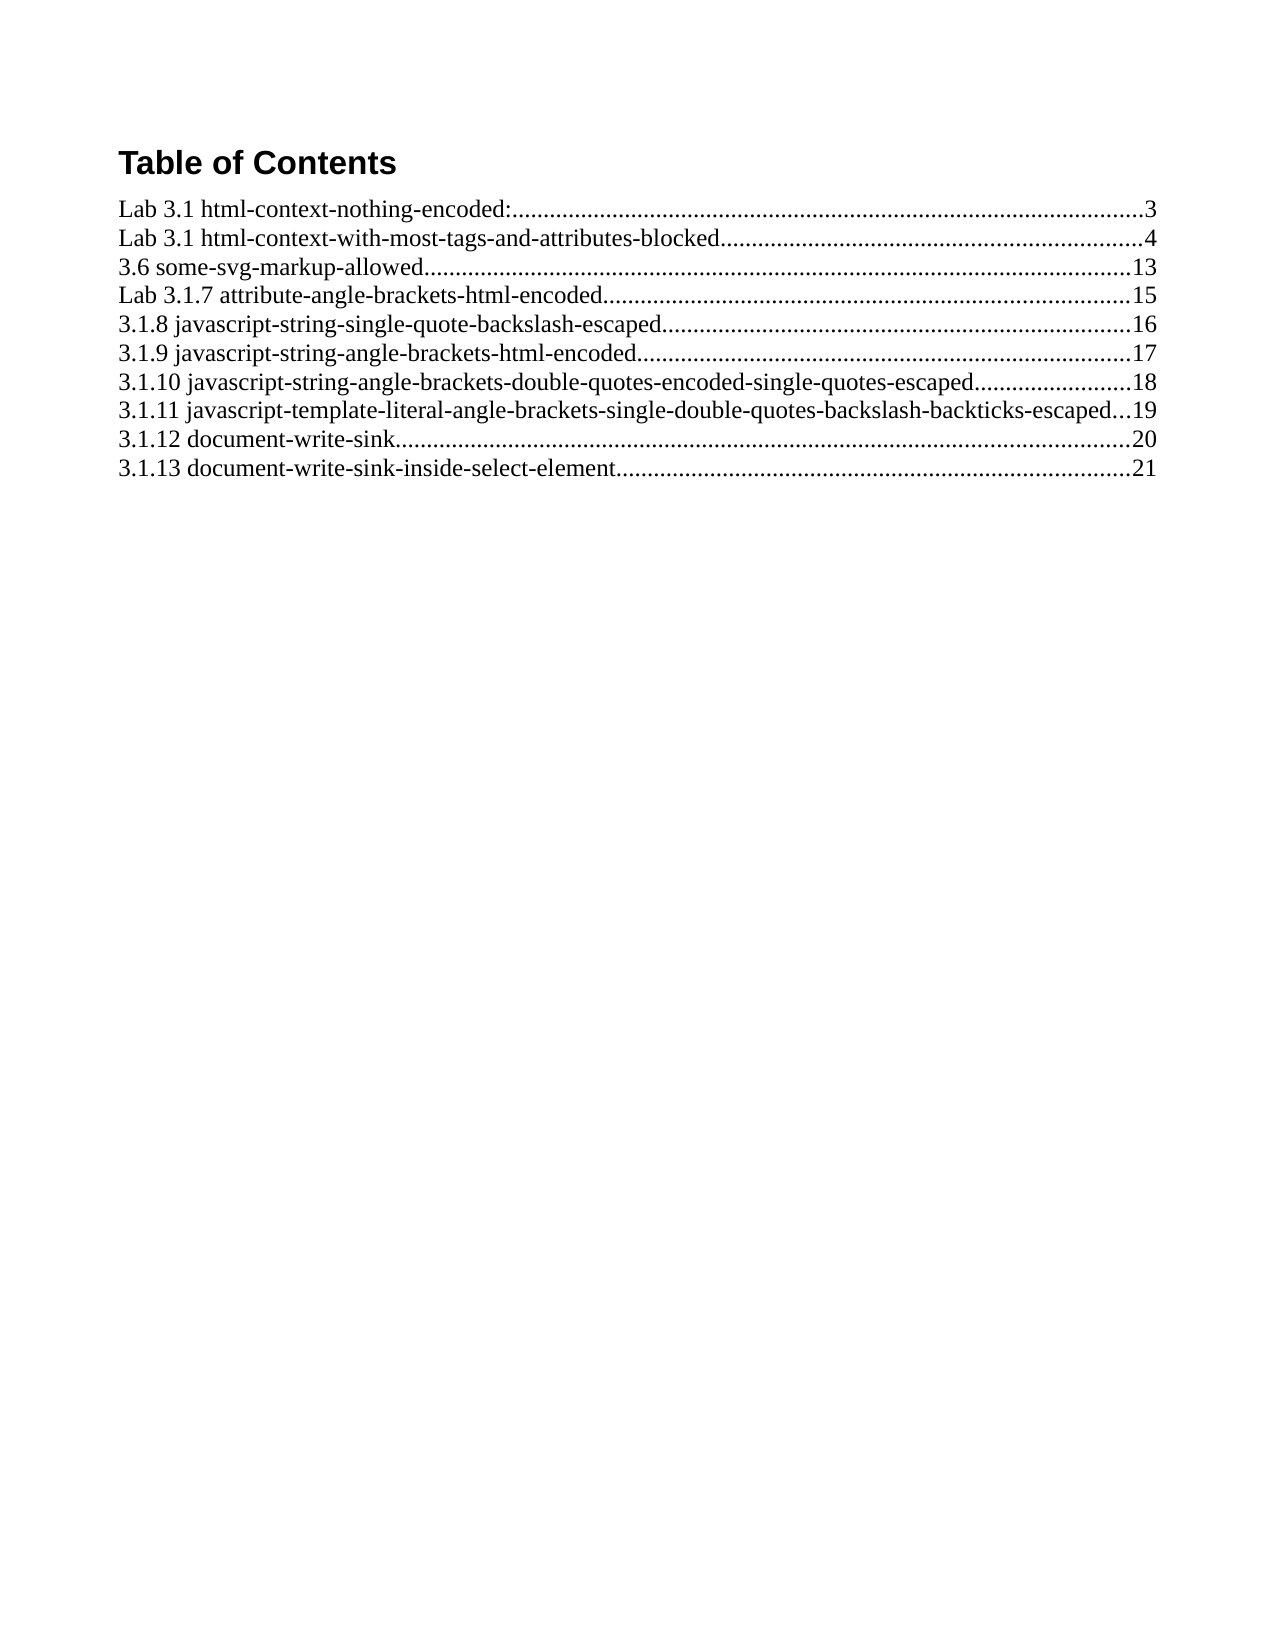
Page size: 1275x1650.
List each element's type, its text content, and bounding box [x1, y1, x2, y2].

text 3.1.11 javascript-template-literal-angle-brackets-single-double-quotes-backslash-backticks-escaped 19 [118, 395, 1157, 424]
text 3.6 some-svg-markup-allowed 13 [118, 252, 1157, 280]
text 3.1.9 javascript-string-angle-brackets-html-encoded 17 [118, 338, 1157, 367]
text 3.1.13 document-write-sink-inside-select-element 21 [118, 453, 1157, 482]
text 3.1.12 document-write-sink 20 [118, 424, 1157, 453]
text 3.1.8 javascript-string-single-quote-backslash-escaped 16 [118, 309, 1157, 338]
text Lab 3.1.7 attribute-angle-brackets-html-encoded 15 [118, 280, 1157, 309]
text Lab 3.1 html-context-nothing-encoded: 3 [118, 194, 1157, 223]
subtitle Table of Contents [118, 143, 1157, 182]
text 3.1.10 javascript-string-angle-brackets-double-quotes-encoded-single-quotes-escaped 18 [118, 367, 1157, 395]
text Lab 3.1 html-context-with-most-tags-and-attributes-blocked 4 [118, 223, 1157, 252]
